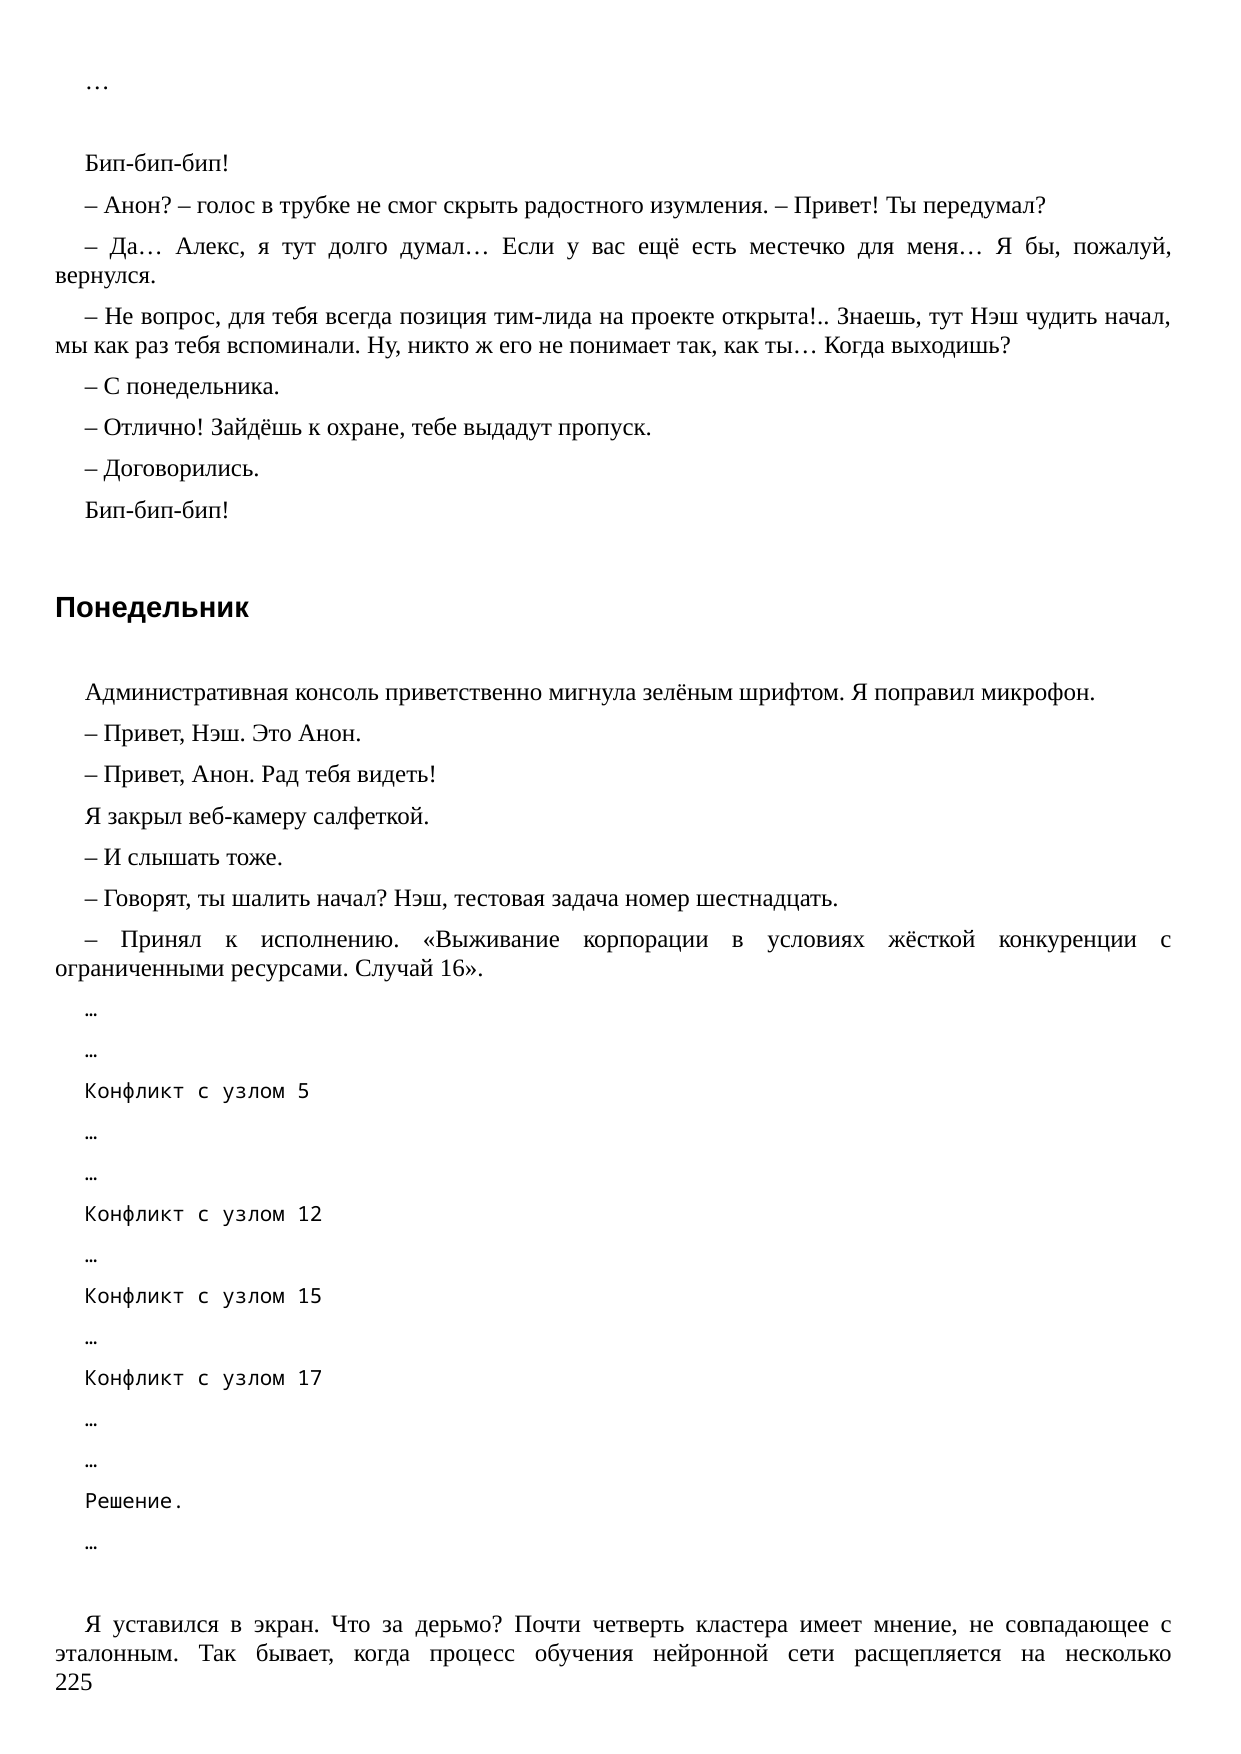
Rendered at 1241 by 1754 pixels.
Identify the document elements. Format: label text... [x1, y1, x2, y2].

text … [55, 1240, 1173, 1269]
text – Анон? – голос в трубке не смог скрыть радостного изумления. – Привет! Ты передумал? [55, 190, 1173, 218]
text … [55, 1445, 1173, 1473]
text Конфликт с узлом 17 [55, 1363, 1173, 1391]
text – Привет, Нэш. Это Анон. [55, 718, 1173, 747]
text Конфликт с узлом 5 [55, 1076, 1173, 1105]
text Бип-бип-бип! [55, 148, 1173, 177]
text – Отлично! Зайдёшь к охране, тебе выдадут пропуск. [55, 412, 1173, 441]
text … [55, 1158, 1173, 1187]
text Административная консоль приветственно мигнула зелёным шрифтом. Я поправил микрофон. [55, 677, 1173, 706]
text – И слышать тоже. [55, 842, 1173, 871]
text Я уставился в экран. Что за дерьмо? Почти четверть кластера имеет мнение, не совпадающее с эталонным. Так бывает, когда процесс обучения нейронной сети расщепляется на несколько [55, 1609, 1173, 1666]
text … [55, 1322, 1173, 1351]
text – Принял к исполнению. «Выживание корпорации в условиях жёсткой конкуренции с ограниченными ресурсами. Случай 16». [55, 924, 1173, 982]
subtitle Понедельник [55, 590, 1173, 623]
text … [55, 1527, 1173, 1555]
text Конфликт с узлом 15 [55, 1281, 1173, 1309]
text … [55, 994, 1173, 1023]
text … [55, 1117, 1173, 1146]
text Конфликт с узлом 12 [55, 1199, 1173, 1228]
text – Да… Алекс, я тут долго думал… Если у вас ещё есть местечко для меня… Я бы, пожалуй, вернулся. [55, 231, 1173, 288]
text – Говорят, ты шалить начал? Нэш, тестовая задача номер шестнадцать. [55, 883, 1173, 912]
text … [55, 66, 1173, 95]
text – С понедельника. [55, 371, 1173, 400]
text Бип-бип-бип! [55, 495, 1173, 523]
text Я закрыл веб-камеру салфеткой. [55, 801, 1173, 829]
text – Не вопрос, для тебя всегда позиция тим-лида на проекте открыта!.. Знаешь, тут Нэш чудить начал, мы как раз тебя вспоминали. Ну, никто ж его не понимает так, как ты… Когда выходишь? [55, 301, 1173, 358]
text – Договорились. [55, 453, 1173, 482]
text – Привет, Анон. Рад тебя видеть! [55, 759, 1173, 788]
text … [55, 1404, 1173, 1432]
text Решение. [55, 1486, 1173, 1514]
text … [55, 1036, 1173, 1064]
